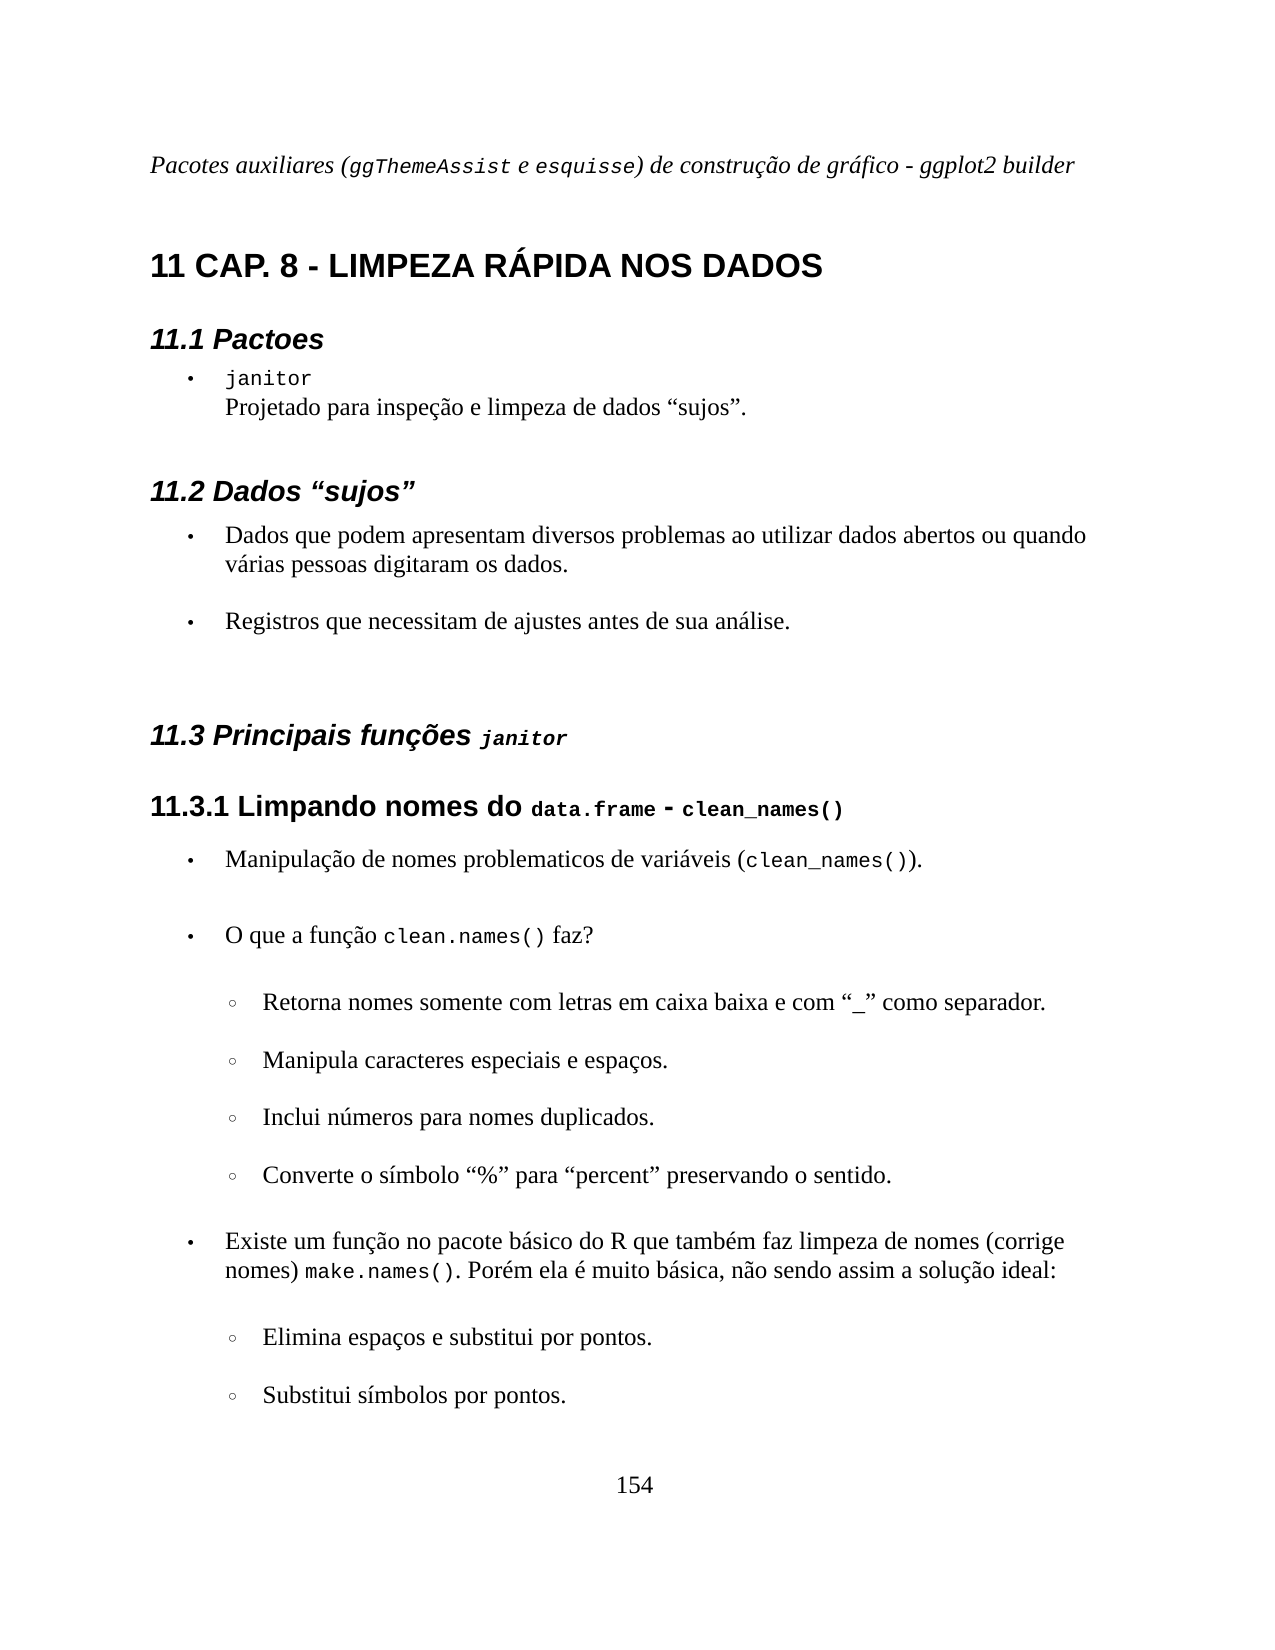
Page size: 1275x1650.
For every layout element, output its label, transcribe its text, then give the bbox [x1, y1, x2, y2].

subtitle 11.3 Principais funções janitor [150, 718, 1125, 751]
list Manipulação de nomes problematicos de variáveis (clean_names()). [187, 844, 1125, 902]
text Pacotes auxiliares (ggThemeAssist e esquisse) de construção de gráfico - ggplot2 builder [150, 150, 1125, 179]
list Converte o símbolo “%” para “percent” preservando o sentido. [225, 1160, 1125, 1217]
list Existe um função no pacote básico do R que também faz limpeza de nomes (corrige nomes) make.names(). Porém ela é muito básica, não sendo assim a solução ideal: [187, 1226, 1125, 1313]
list Inclui números para nomes duplicados. [225, 1102, 1125, 1160]
list janitor Projetado para inspeção e limpeza de dados “sujos”. [187, 368, 1125, 449]
list Manipula caracteres especiais e espaços. [225, 1045, 1125, 1102]
list Registros que necessitam de ajustes antes de sua análise. [187, 606, 1125, 664]
list Substitui símbolos por pontos. [225, 1380, 1125, 1437]
list Elimina espaços e substitui por pontos. [225, 1322, 1125, 1380]
list Retorna nomes somente com letras em caixa baixa e com “_” como separador. [225, 987, 1125, 1045]
subtitle 11.3.1 Limpando nomes do data.frame - clean_names() [150, 789, 1125, 822]
subtitle 11.1 Pactoes [150, 322, 1125, 356]
list O que a função clean.names() faz? [187, 920, 1125, 978]
subtitle 11 CAP. 8 - LIMPEZA RÁPIDA NOS DADOS [150, 246, 1125, 284]
subtitle 11.2 Dados “sujos” [150, 474, 1125, 508]
list Dados que podem apresentam diversos problemas ao utilizar dados abertos ou quando várias pessoas digitaram os dados. [187, 520, 1125, 606]
